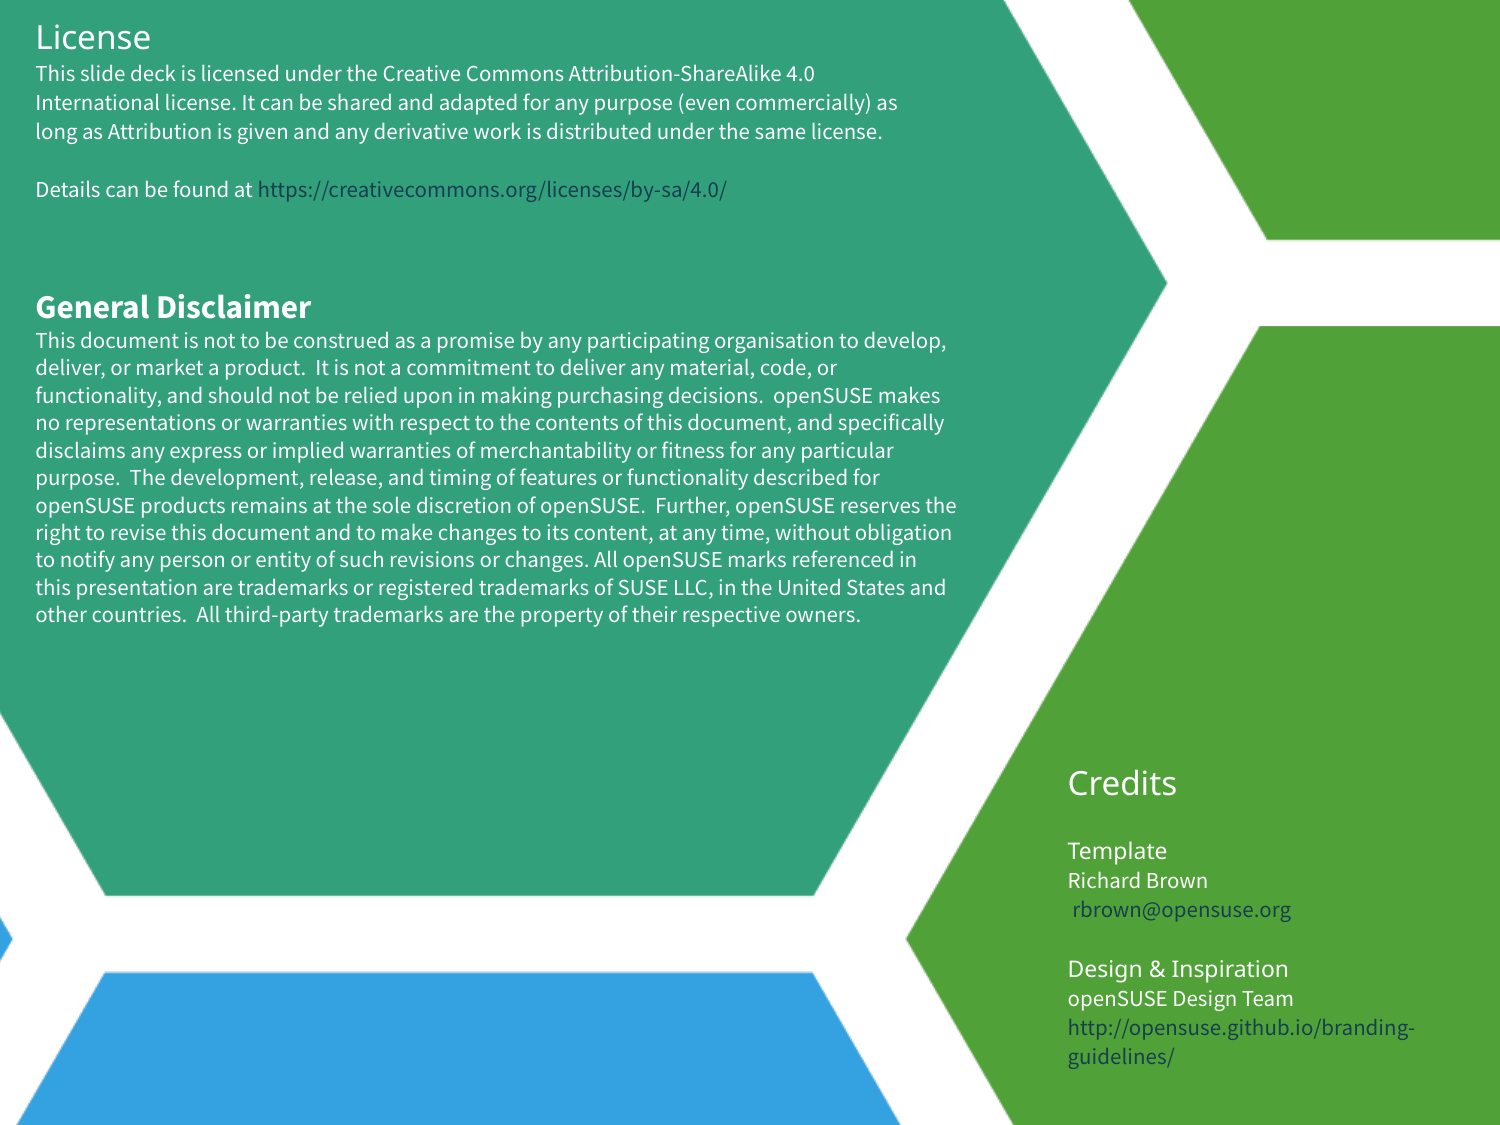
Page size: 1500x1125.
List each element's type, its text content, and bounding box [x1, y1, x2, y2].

text_box License This slide deck is licensed under the Creative Commons Attribution-ShareAlike 4.0 International license. It can be shared and adapted for any purpose (even commercially) as long as Attribution is given and any derivative work is distributed under the same license. Details can be found at https://creativecommons.org/licenses/by-sa/4.0/ [20, 6, 918, 267]
picture [0, 0, 1500, 1125]
text_box Credits Template Richard Brown rbrown@opensuse.org Design & Inspiration openSUSE Design Team http://opensuse.github.io/branding-guidelines/ [1052, 752, 1491, 1073]
